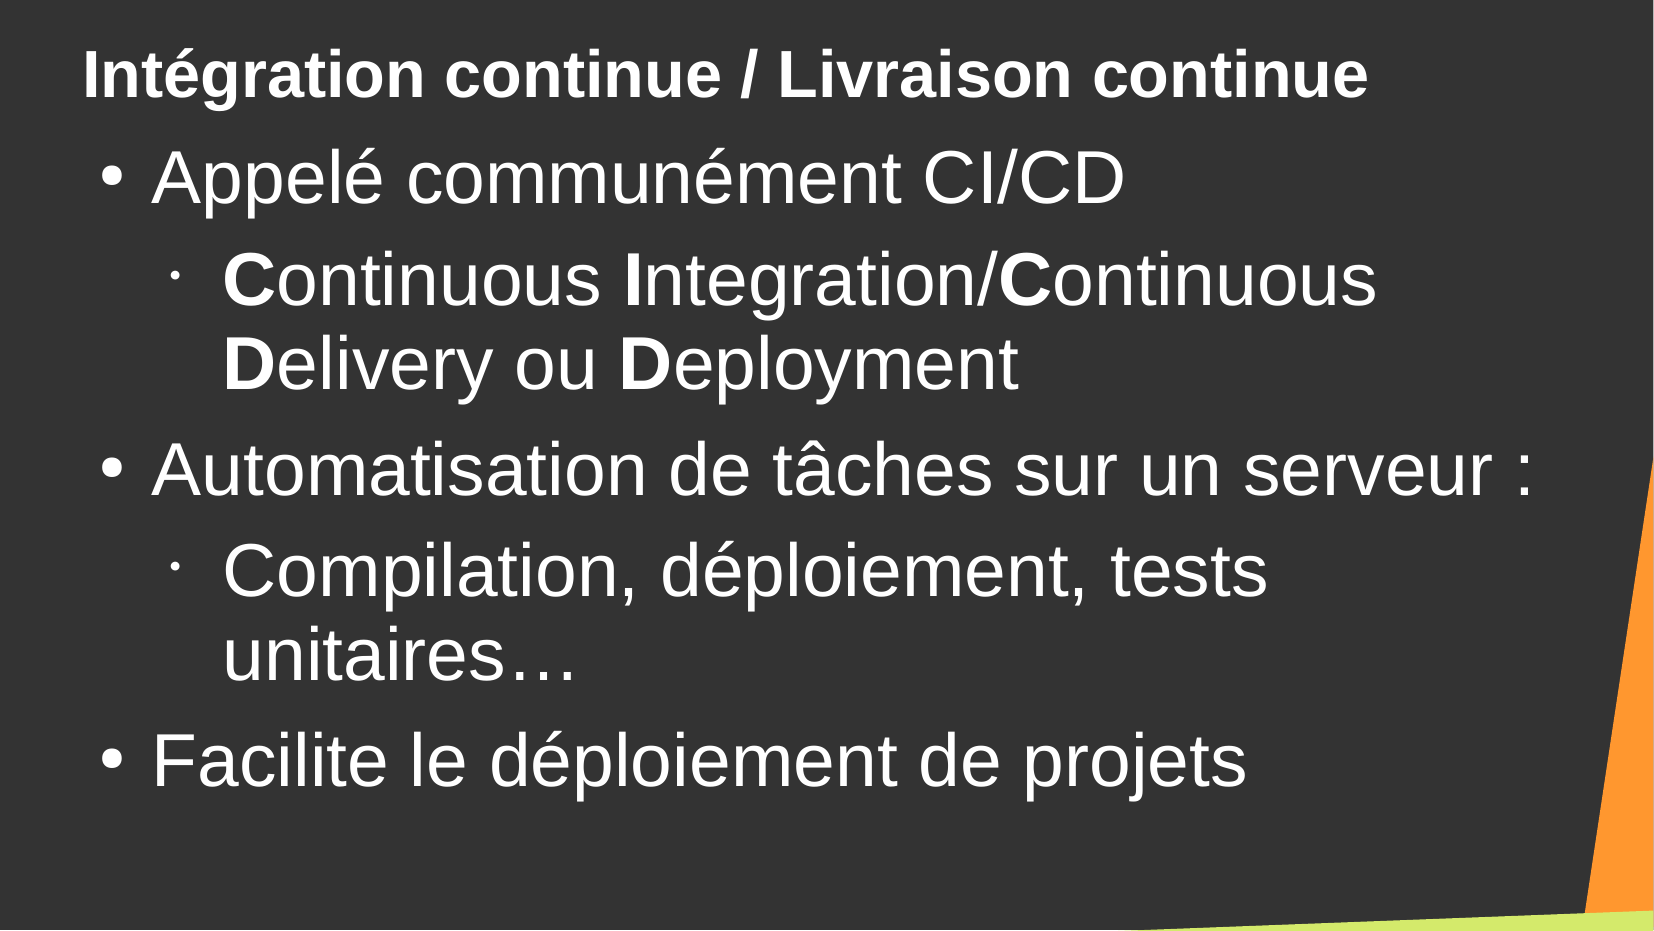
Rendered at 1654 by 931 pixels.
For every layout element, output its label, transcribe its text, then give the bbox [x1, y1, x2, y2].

list Appelé communément CI/CD Continuous Integration/Continuous Delivery ou Deployment Automatisation de tâches sur un serveur : Compilation, déploiement, tests unitaires… Facilite le déploiement de projets [80, 135, 1560, 851]
text_box [1118, 453, 1654, 931]
title Intégration continue / Livraison continue [82, 37, 1406, 115]
